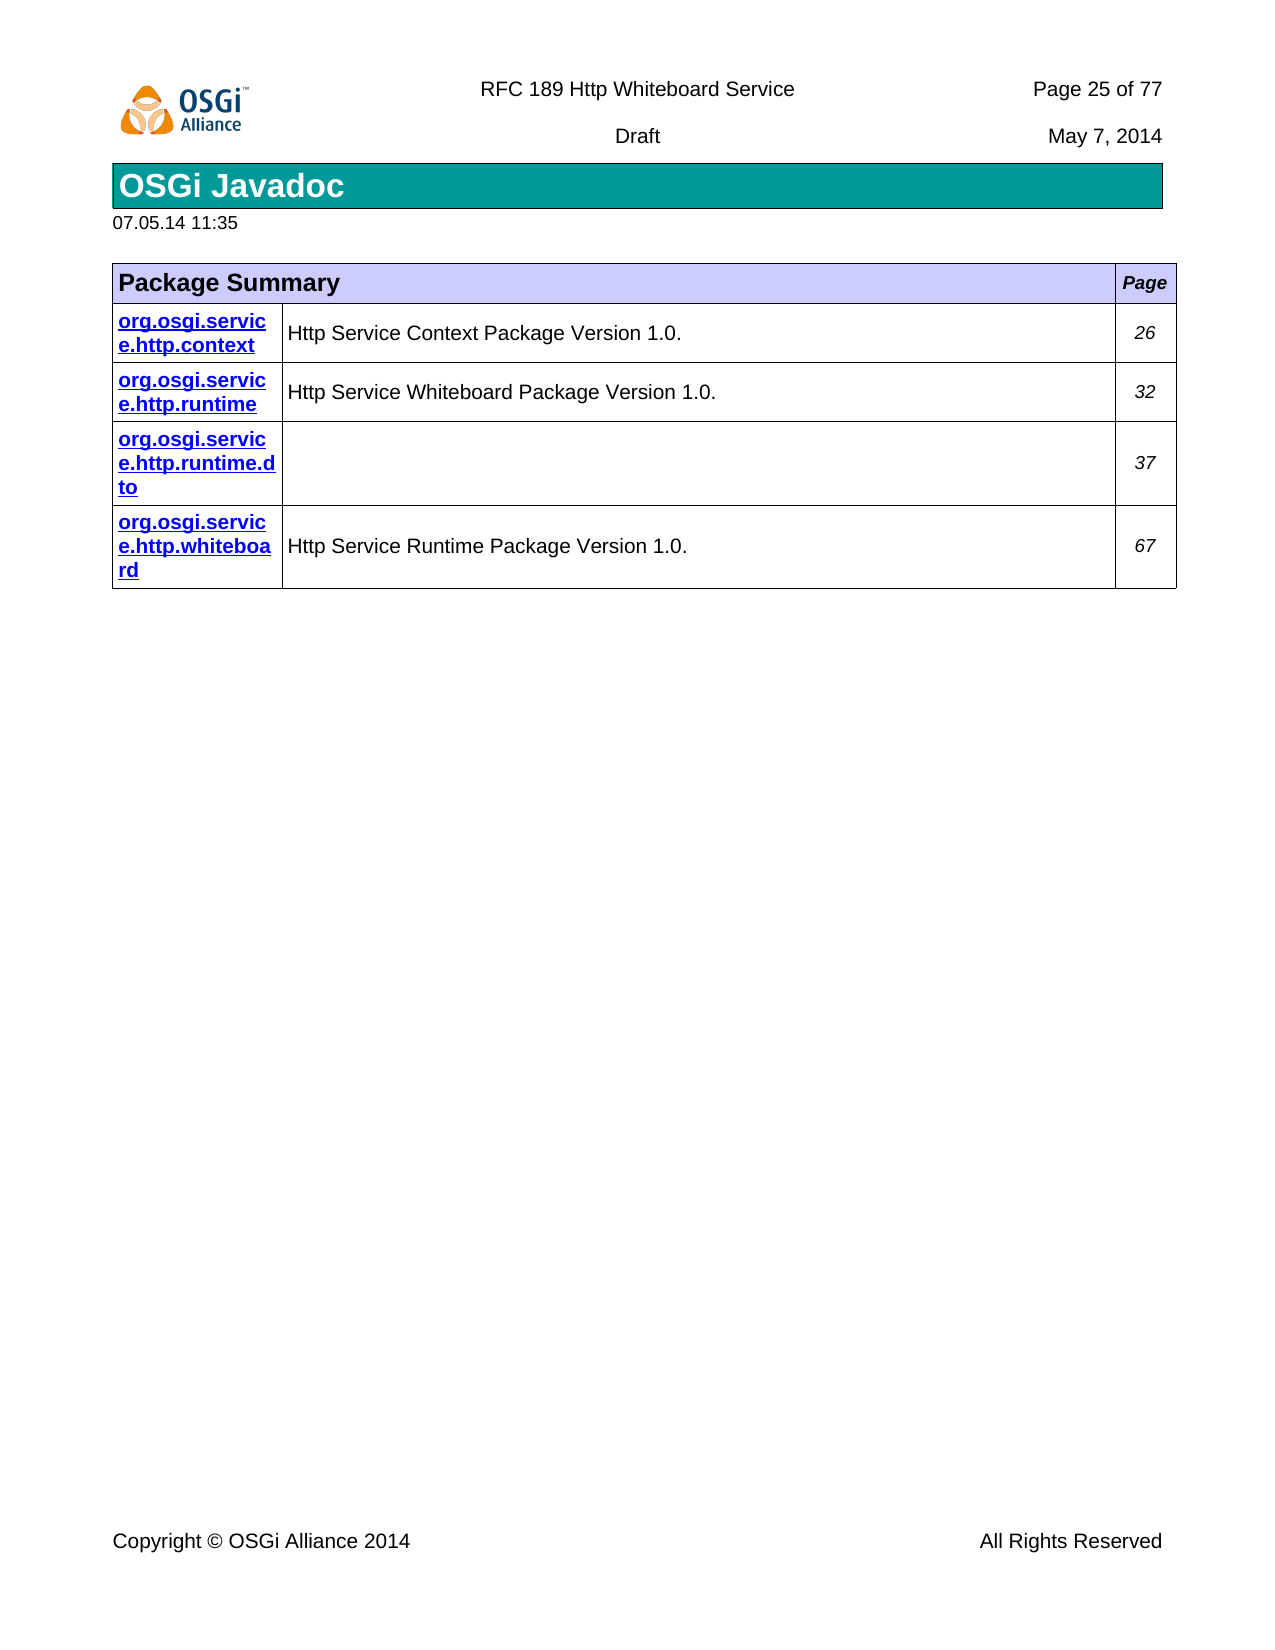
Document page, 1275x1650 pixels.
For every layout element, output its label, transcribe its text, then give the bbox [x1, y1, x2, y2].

table_cell 35 [1116, 422, 1176, 504]
table_cell org.osgi.service.http.runtime [113, 363, 282, 421]
table_cell 31 [1116, 363, 1176, 421]
table_cell [283, 422, 1115, 504]
subtitle OSGi Javadoc [114, 164, 1162, 208]
table_cell Http Service Runtime Package Version 1.0. [283, 506, 1115, 588]
table_cell 65 [1116, 506, 1176, 588]
table_header Page [1116, 264, 1176, 303]
table_cell Http Service Whiteboard Package Version 1.0. [283, 363, 1115, 421]
table_cell Http Service Context Package Version 1.0. [283, 304, 1115, 362]
table_cell 26 [1116, 304, 1176, 362]
table_cell org.osgi.service.http.whiteboard [113, 506, 282, 588]
table_header Package Summary [113, 264, 1115, 303]
text 07.05.14 11:35 [112, 212, 1162, 233]
table_cell org.osgi.service.http.runtime.dto [113, 422, 282, 504]
picture [113, 78, 257, 142]
table_cell org.osgi.service.http.context [113, 304, 282, 362]
